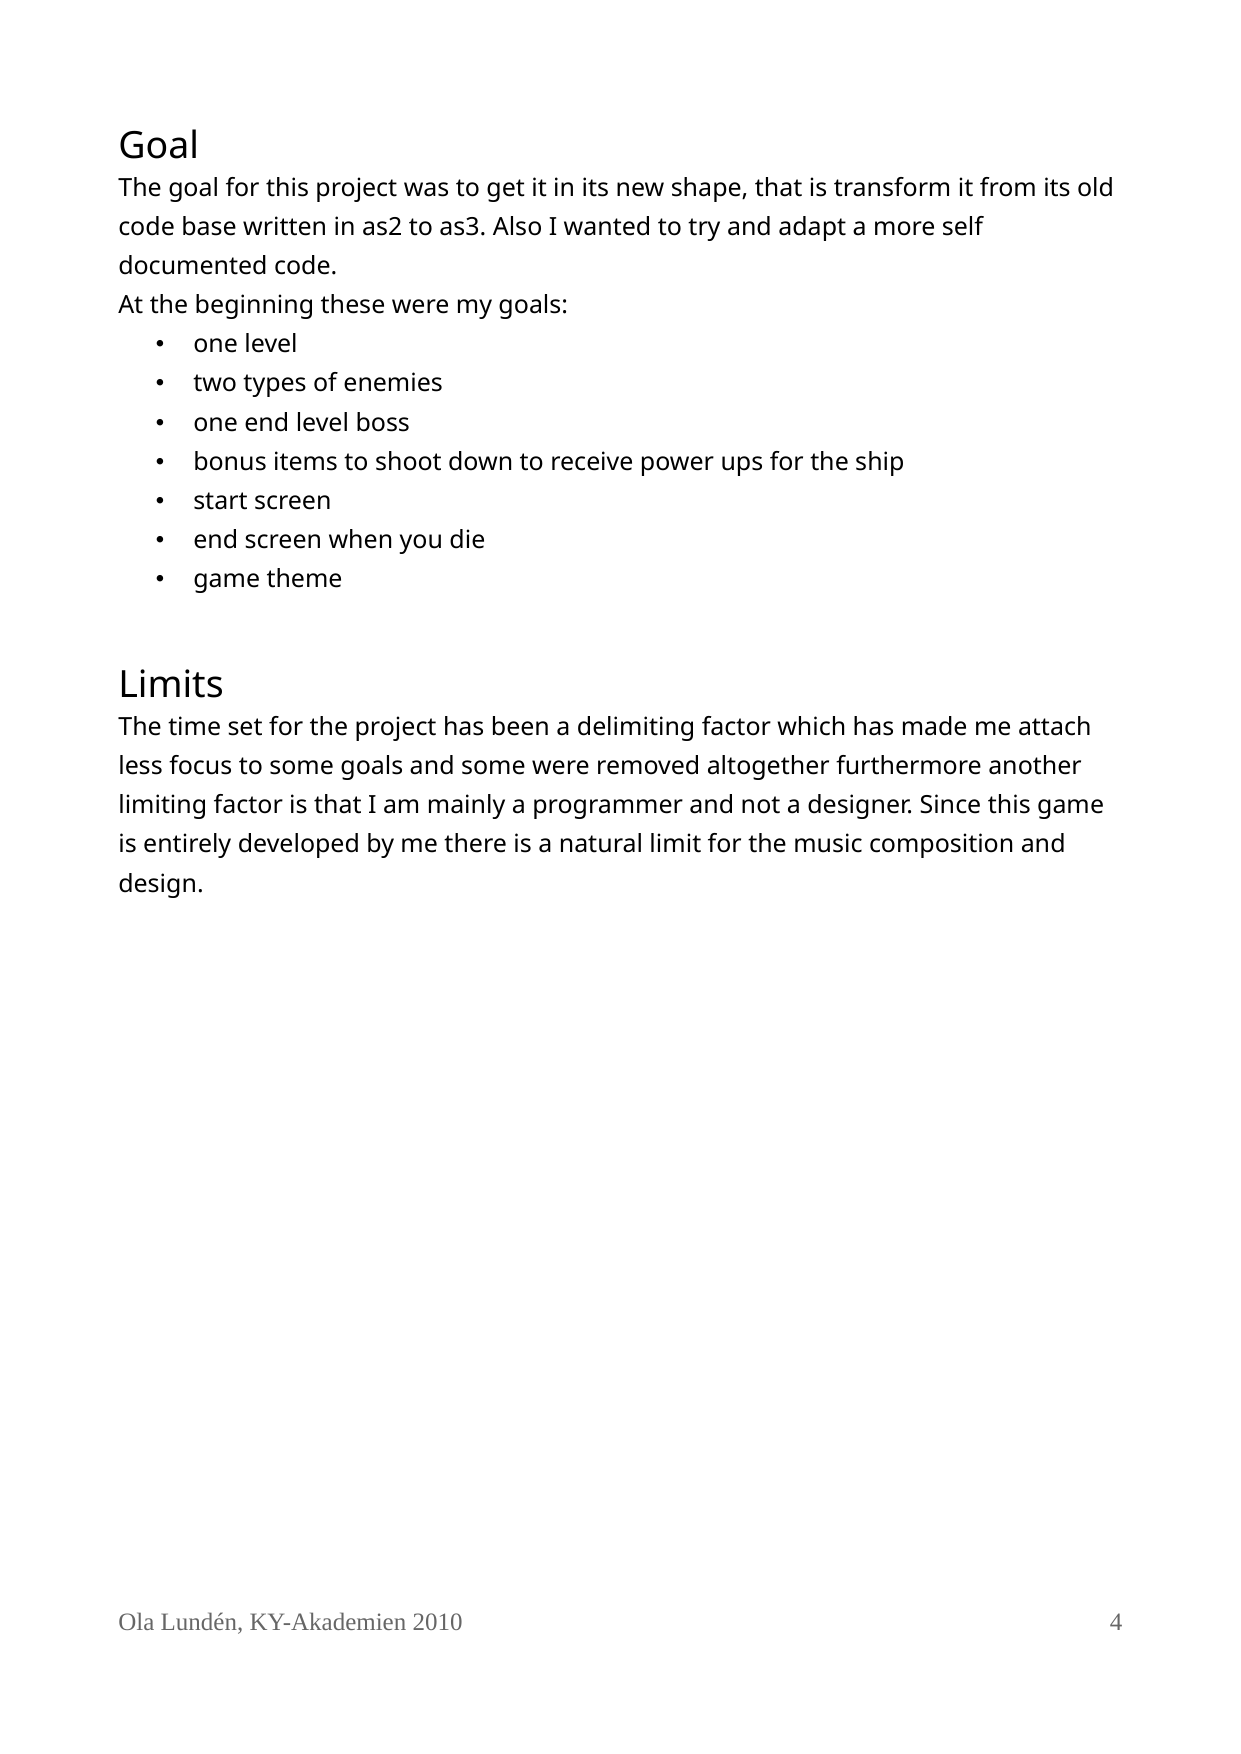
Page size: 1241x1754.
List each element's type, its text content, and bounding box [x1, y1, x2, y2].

list start screen [156, 482, 1122, 517]
text The goal for this project was to get it in its new shape, that is transform it from its old code base written in as2 to as3. Also I wanted to try and adapt a more self documented code. [118, 169, 1122, 282]
text At the beginning these were my goals: [118, 287, 1122, 321]
text The time set for the project has been a delimiting factor which has made me attach less focus to some goals and some were removed altogether furthermore another limiting factor is that I am mainly a programmer and not a designer. Since this game is entirely developed by me there is a natural limit for the music composition and design. [118, 708, 1122, 899]
list end screen when you die [156, 522, 1122, 556]
list one end level boss [156, 404, 1122, 438]
list one level [156, 326, 1122, 360]
text Limits [118, 657, 1122, 708]
list two types of enemies [156, 365, 1122, 399]
text Goal [118, 118, 1122, 169]
list game theme [156, 561, 1122, 595]
list bonus items to shoot down to receive power ups for the ship [156, 443, 1122, 477]
